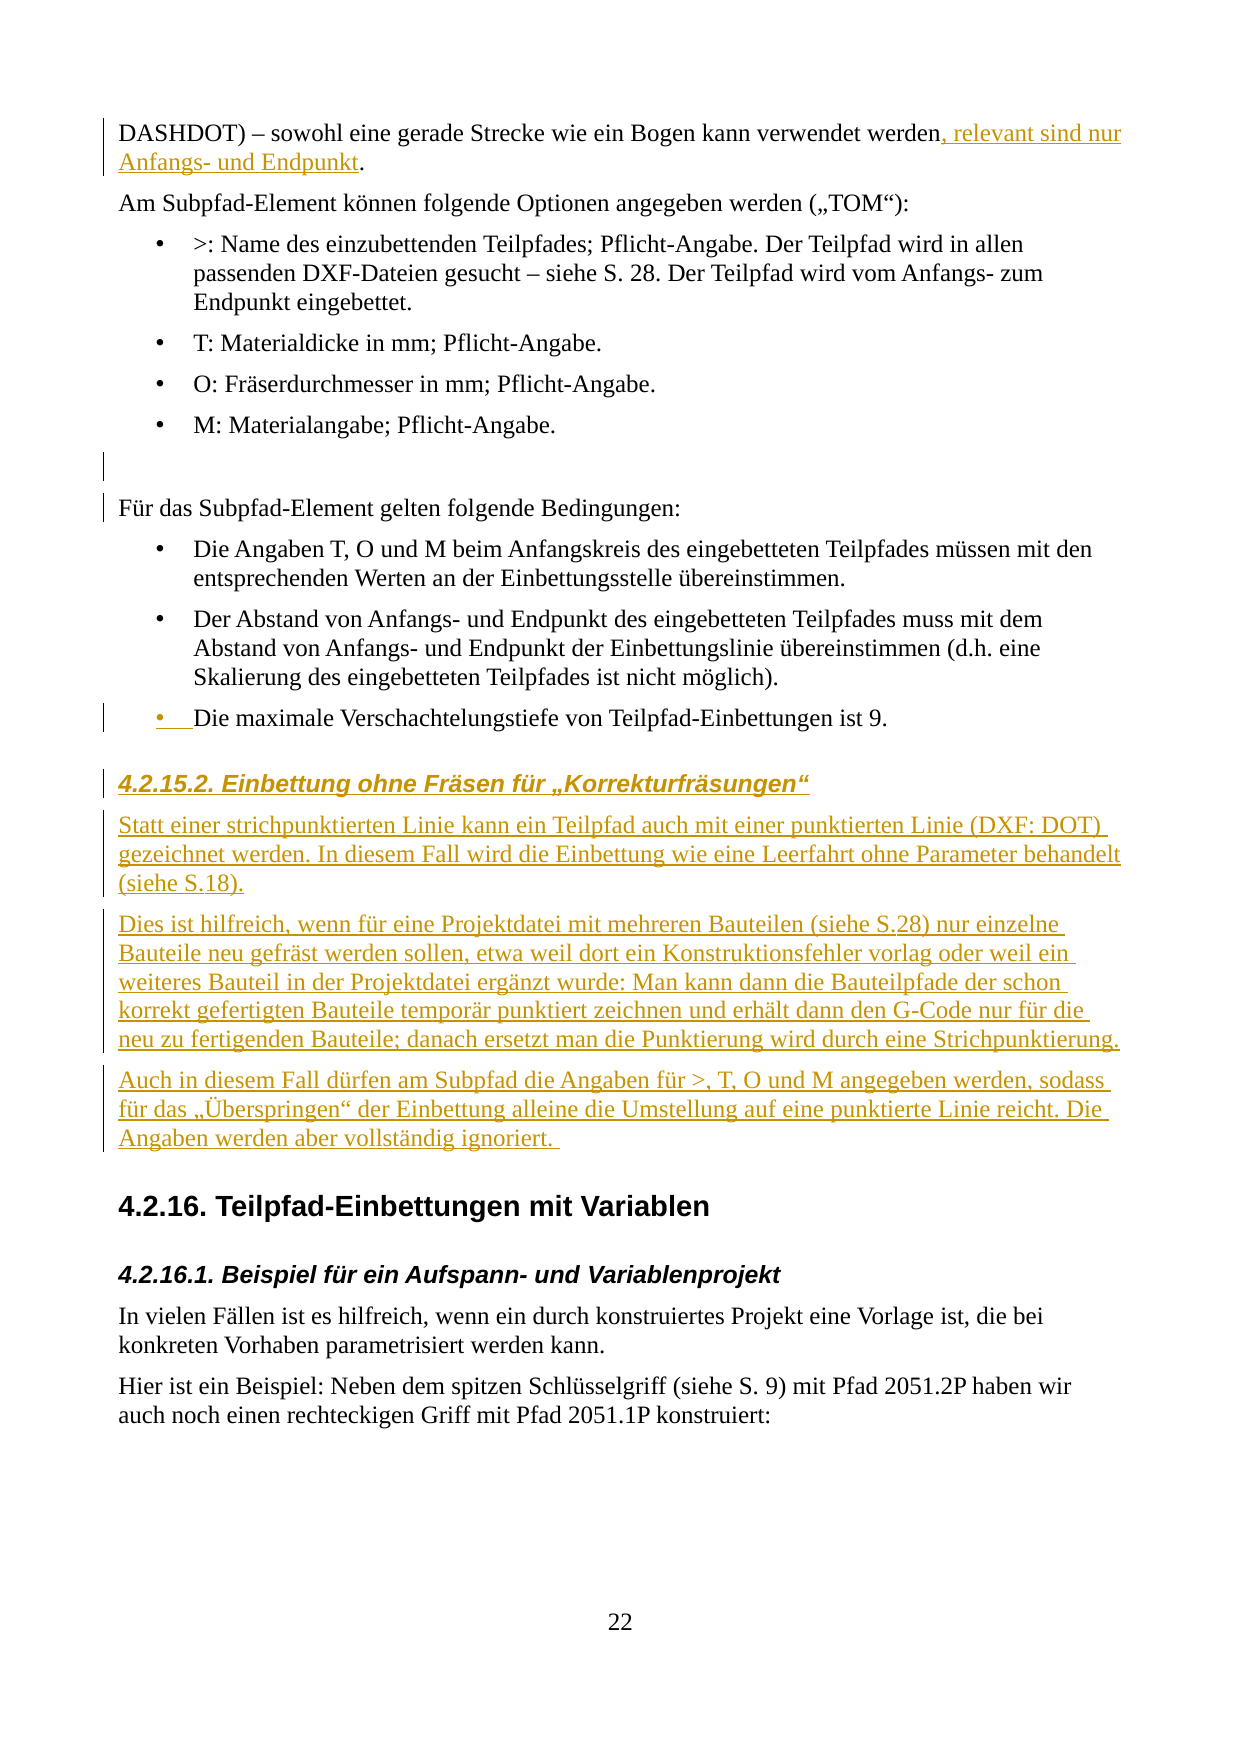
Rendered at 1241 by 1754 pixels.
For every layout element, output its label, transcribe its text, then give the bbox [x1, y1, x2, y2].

list Die maximale Verschachtelungstiefe von Teilpfad-Einbettungen ist 9. [156, 703, 1122, 732]
list T: Materialdicke in mm; Pflicht-Angabe. [156, 328, 1122, 357]
subtitle 4.2.15.2. Einbettung ohne Fräsen für „Korrekturfräsungen“ [118, 769, 1122, 798]
text Statt einer strichpunktierten Linie kann ein Teilpfad auch mit einer punktierten Linie (DXF: DOT) gezeichnet werden. In diesem Fall wird die Einbettung wie eine Leerfahrt ohne Parameter behandelt (siehe S.17). [118, 810, 1122, 897]
text Am Subpfad-Element können folgende Optionen angegeben werden („TOM“): [118, 188, 1122, 217]
list Der Abstand von Anfangs- und Endpunkt des eingebetteten Teilpfades muss mit dem Abstand von Anfangs- und Endpunkt der Einbettungslinie übereinstimmen (d.h. eine Skalierung des eingebetteten Teilpfades ist nicht möglich). [156, 604, 1122, 691]
list Die Angaben T, O und M beim Anfangskreis des eingebetteten Teilpfades müssen mit den entsprechenden Werten an der Einbettungsstelle übereinstimmen. [156, 534, 1122, 592]
list O: Fräserdurchmesser in mm; Pflicht-Angabe. [156, 369, 1122, 398]
list >: Name des einzubettenden Teilpfades; Pflicht-Angabe. Der Teilpfad wird in allen passenden DXF-Dateien gesucht – siehe S. 27. Der Teilpfad wird vom Anfangs- zum Endpunkt eingebettet. [156, 229, 1122, 316]
text Für das Subpfad-Element gelten folgende Bedingungen: [118, 452, 1122, 522]
text Dies ist hilfreich, wenn für eine Projektdatei mit mehreren Bauteilen (siehe S.27) nur einzelne Bauteile neu gefräst werden sollen, etwa weil dort ein Konstruktionsfehler vorlag oder weil ein weiteres Bauteil in der Projektdatei ergänzt wurde: Man kann dann die Bauteilpfade der schon korrekt gefertigten Bauteile temporär punktiert zeichnen und erhält dann den G-Code nur für die neu zu fertigenden Bauteile; danach ersetzt man die Punktierung wird durch eine Strichpunktierung. [118, 909, 1122, 1053]
text Auch in diesem Fall dürfen am Subpfad die Angaben für >, T, O und M angegeben werden, sodass für das „Überspringen“ der Einbettung alleine die Umstellung auf eine punktierte Linie reicht. Die Angaben werden aber vollständig ignoriert. [118, 1065, 1122, 1152]
text Hier ist ein Beispiel: Neben dem spitzen Schlüsselgriff (siehe S. 8) mit Pfad 2051.2P haben wir auch noch einen rechteckigen Griff mit Pfad 2051.1P konstruiert: [118, 1371, 1122, 1429]
subtitle 4.2.16.1. Beispiel für ein Aufspann- und Variablenprojekt [118, 1260, 1122, 1289]
text In vielen Fällen ist es hilfreich, wenn ein durch konstruiertes Projekt eine Vorlage ist, die bei konkreten Vorhaben parametrisiert werden kann. [118, 1301, 1122, 1359]
list M: Materialangabe; Pflicht-Angabe. [156, 411, 1122, 439]
text DASHDOT) – sowohl eine gerade Strecke wie ein Bogen kann verwendet werden, relevant sind nur Anfangs- und Endpunkt. [118, 118, 1122, 176]
subtitle 4.2.16. Teilpfad-Einbettungen mit Variablen [118, 1189, 1122, 1223]
